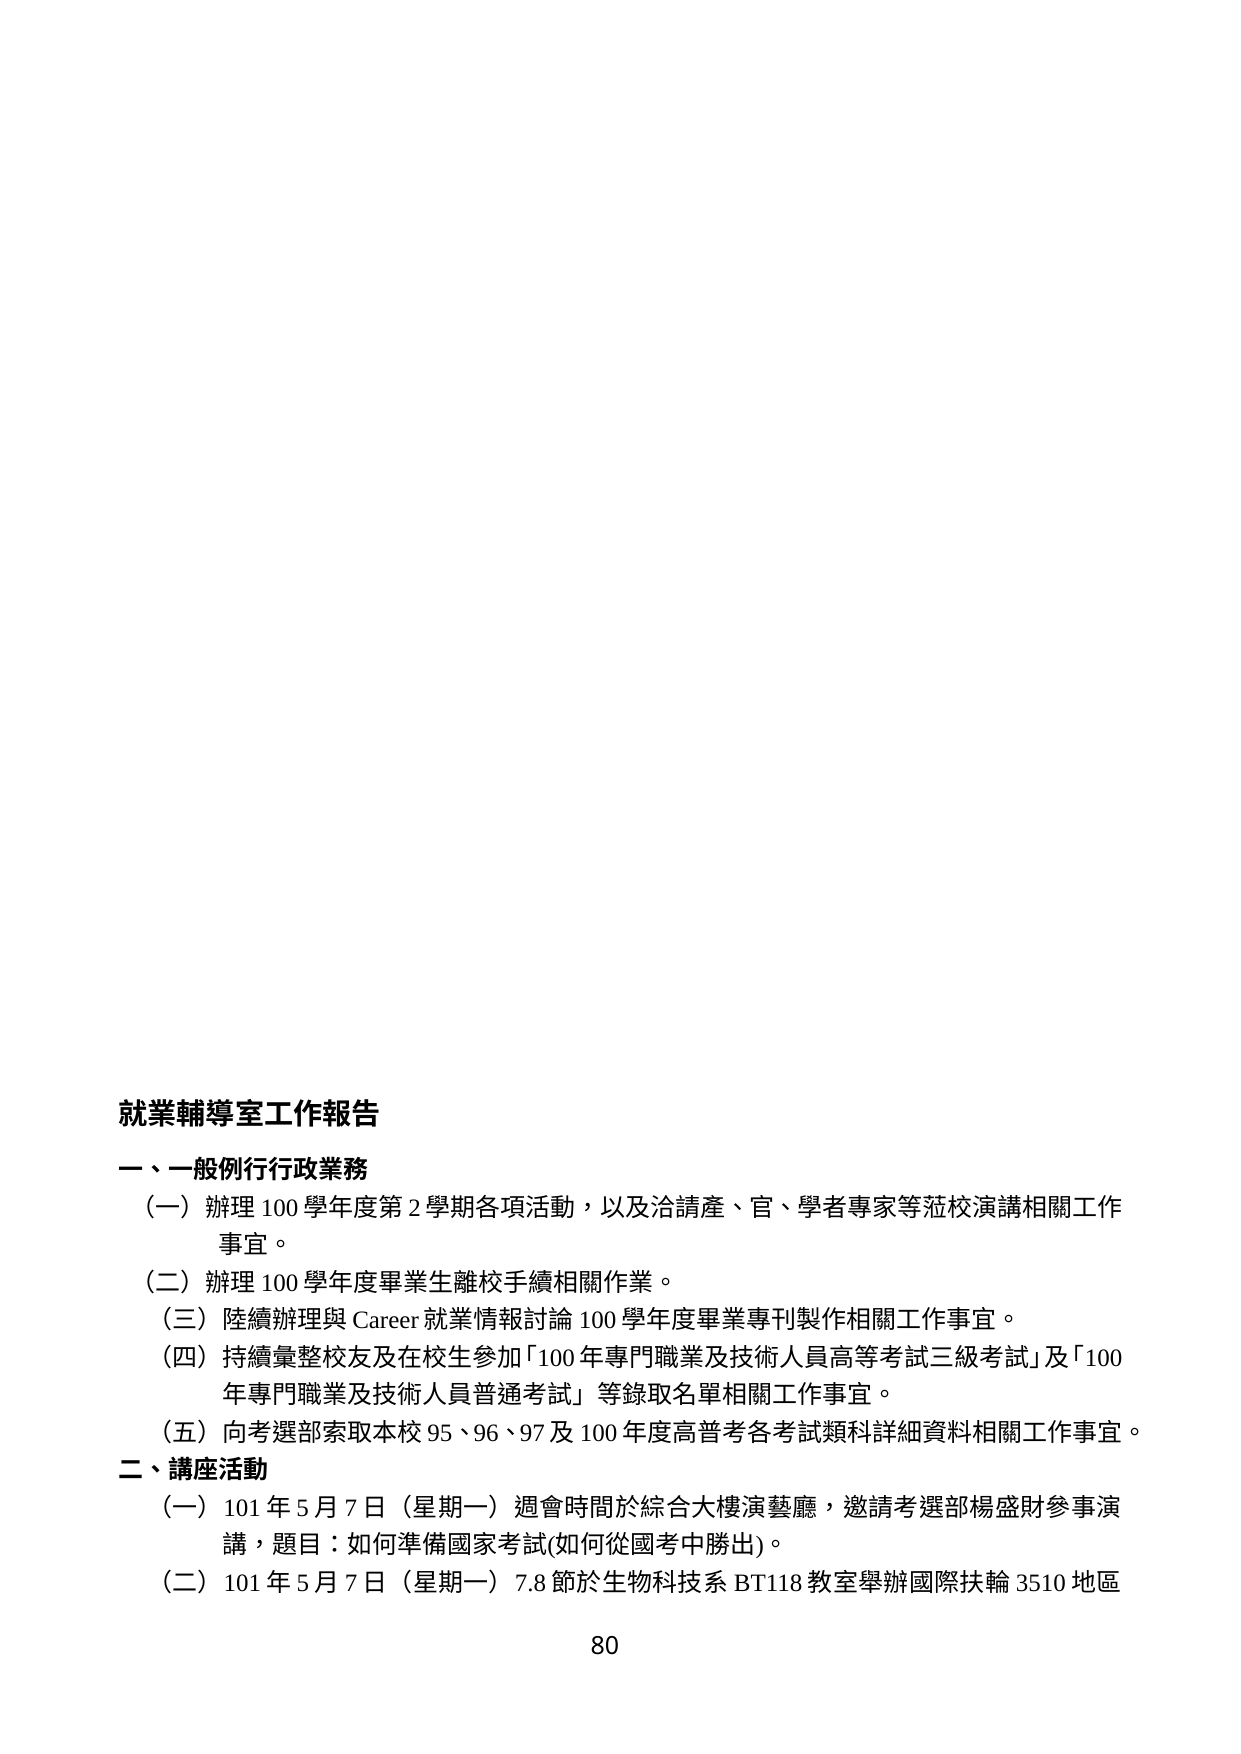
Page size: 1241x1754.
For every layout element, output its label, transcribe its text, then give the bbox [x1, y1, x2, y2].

text （二）辦理100學年度畢業生離校手續相關作業。 [118, 1261, 1122, 1299]
text （四）持續彙整校友及在校生參加「100年專門職業及技術人員高等考試三級考試」及「100年專門職業及技術人員普通考試」等錄取名單相關工作事宜。 [147, 1336, 1122, 1411]
text 二、講座活動 [118, 1449, 1122, 1486]
text （一）101年5月7日（星期一）週會時間於綜合大樓演藝廳，邀請考選部楊盛財參事演講，題目：如何準備國家考試(如何從國考中勝出)。 [147, 1486, 1122, 1561]
text 一、一般例行行政業務 [118, 1149, 1122, 1186]
text （三）陸續辦理與Career就業情報討論100學年度畢業專刊製作相關工作事宜。 [147, 1299, 1122, 1336]
text （五）向考選部索取本校95、96、97及100年度高普考各考試類科詳細資料相關工作事宜。 [147, 1411, 1122, 1449]
text （一）辦理100學年度第2學期各項活動，以及洽請產、官、學者專家等蒞校演講相關工作事宜。 [118, 1186, 1122, 1261]
text 就業輔導室工作報告 [118, 1074, 1122, 1149]
text （二）101年5月7日（星期一）7.8節於生物科技系BT118教室舉辦國際扶輪3510地區 [147, 1561, 1122, 1599]
